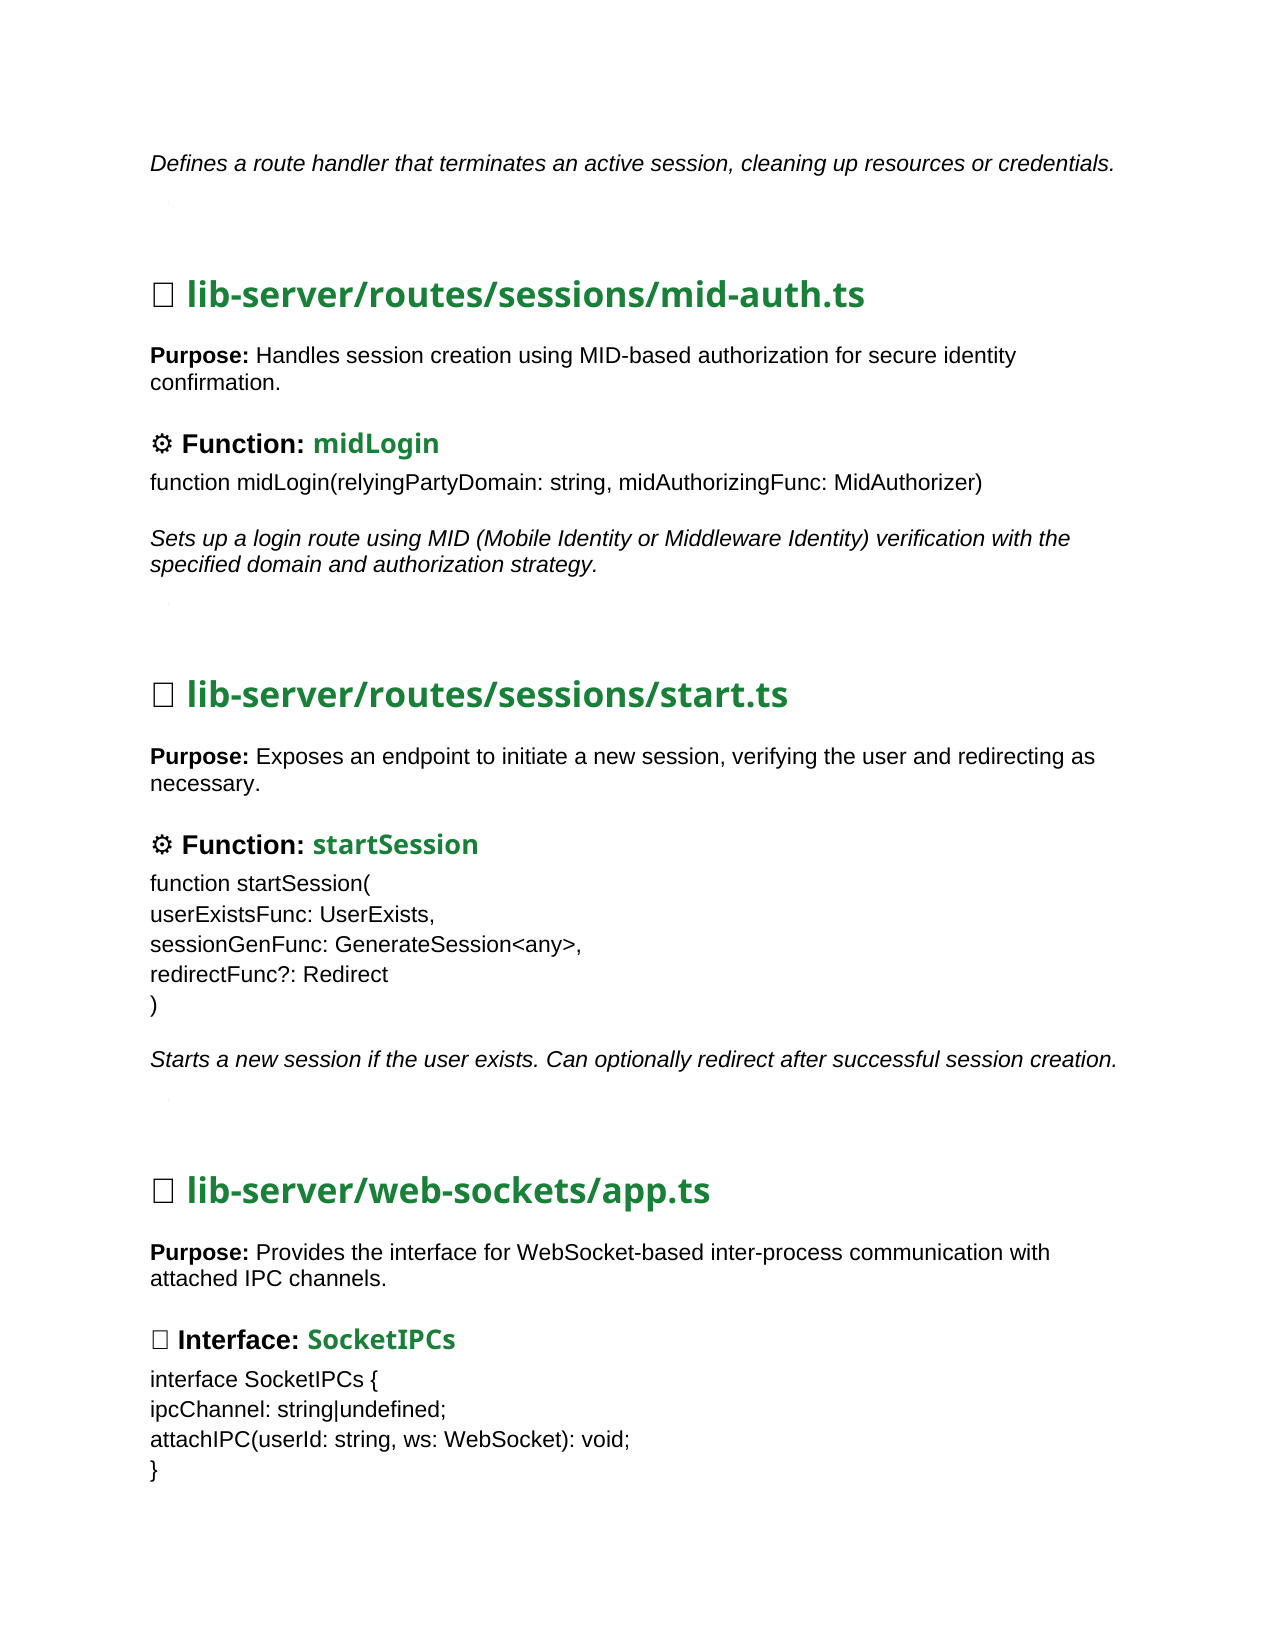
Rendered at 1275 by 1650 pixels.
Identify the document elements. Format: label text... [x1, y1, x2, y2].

text ) [150, 991, 1125, 1017]
text Purpose: Exposes an endpoint to initiate a new session, verifying the user and redirecting as necessary. [150, 743, 1125, 796]
subtitle ⚙️ Function: startSession [150, 825, 1125, 862]
subtitle 📄 lib-server/web-sockets/app.ts [150, 1165, 1125, 1214]
text Sets up a login route using MID (Mobile Identity or Middleware Identity) verification with the specified domain and authorization strategy. [150, 524, 1125, 577]
text Purpose: Provides the interface for WebSocket-based inter-process communication with attached IPC channels. [150, 1239, 1125, 1291]
subtitle 🧩 Interface: SocketIPCs [150, 1321, 1125, 1357]
subtitle ⚙️ Function: midLogin [150, 424, 1125, 461]
text function midLogin(relyingPartyDomain: string, midAuthorizingFunc: MidAuthorizer) [150, 469, 1125, 496]
text userExistsFunc: UserExists, [150, 901, 1125, 927]
text sessionGenFunc: GenerateSession<any>, [150, 931, 1125, 957]
text Starts a new session if the user exists. Can optionally redirect after successful session creation. [150, 1046, 1125, 1073]
subtitle 📄 lib-server/routes/sessions/mid-auth.ts [150, 269, 1125, 317]
text ipcChannel: string|undefined; [150, 1396, 1125, 1422]
text Defines a route handler that terminates an active session, cleaning up resources or credentials. [150, 150, 1125, 176]
text function startSession( [150, 870, 1125, 897]
text attachIPC(userId: string, ws: WebSocket): void; [150, 1426, 1125, 1452]
text Purpose: Handles session creation using MID-based authorization for secure identity confirmation. [150, 342, 1125, 395]
subtitle 📄 lib-server/routes/sessions/start.ts [150, 670, 1125, 718]
text interface SocketIPCs { [150, 1366, 1125, 1392]
text redirectFunc?: Redirect [150, 961, 1125, 987]
text } [150, 1456, 1125, 1483]
